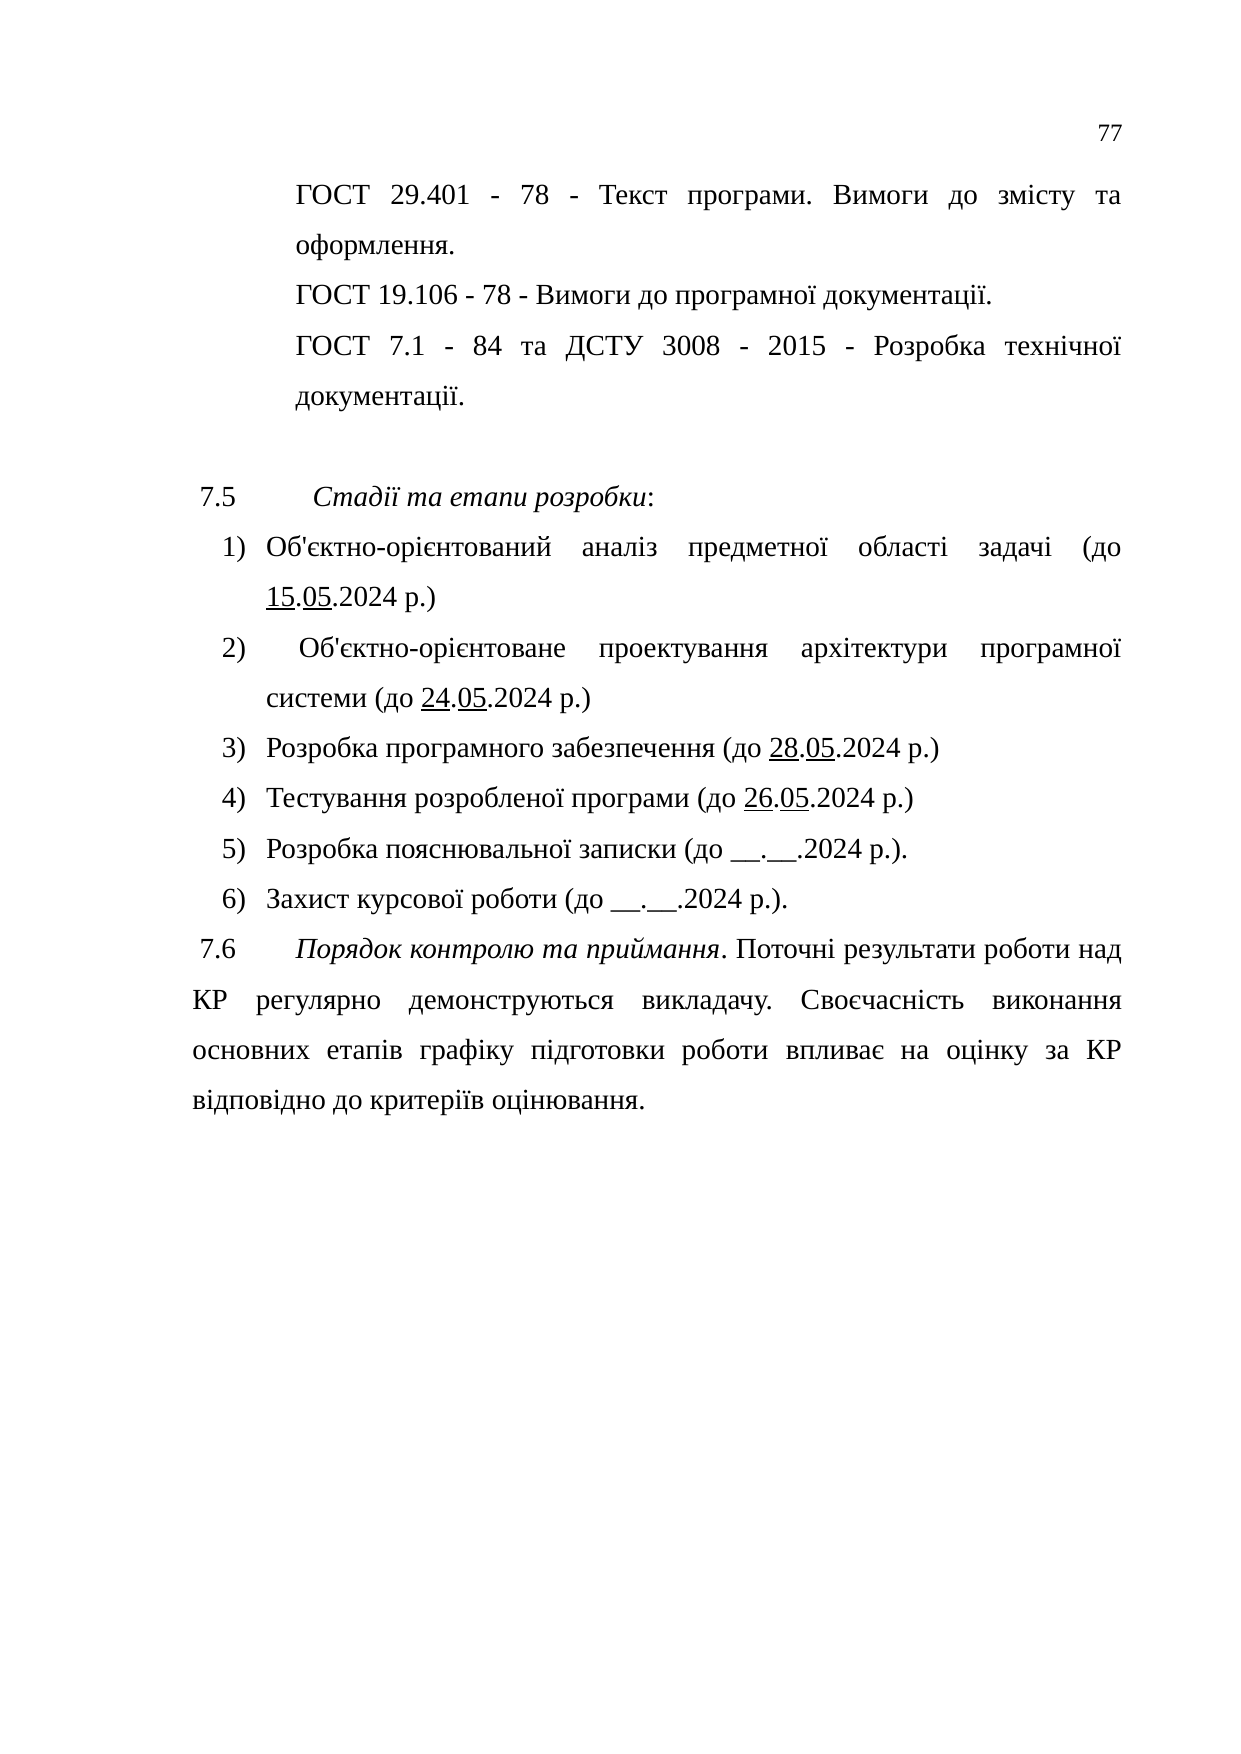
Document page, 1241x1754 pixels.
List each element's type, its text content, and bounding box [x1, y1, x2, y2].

list Порядок контролю та приймання. Поточні результати роботи над КР регулярно демонструються викладачу. Своєчасність виконання основних етапів графіку підготовки роботи впливає на оцінку за КР відповідно до критеріїв оцінювання. [192, 932, 1122, 1116]
list Стадії та етапи розробки: [192, 479, 1122, 512]
list Захист курсової роботи (до __.__.2024 р.). [222, 881, 1121, 915]
text ГОСТ 29.401 - 78 - Текст програми. Вимоги до змісту та оформлення. [295, 177, 1122, 261]
list Розробка пояснювальної записки (до __.__.2024 р.). [222, 831, 1121, 864]
text ГОСТ 19.106 - 78 - Вимоги до програмної документації. [295, 277, 1122, 311]
text ГОСТ 7.1 - 84 та ДСТУ 3008 - 2015 - Розробка технічної документації. [295, 328, 1122, 412]
list Об'єктно-орієнтований аналіз предметної області задачі (до 15.05.2024 р.) [222, 529, 1121, 613]
list Тестування розробленої програми (до 26.05.2024 р.) [222, 781, 1121, 814]
list Об'єктно-орієнтоване проектування архітектури програмної системи (до 24.05.2024 р.) [222, 630, 1121, 713]
list Розробка програмного забезпечення (до 28.05.2024 р.) [222, 730, 1121, 764]
